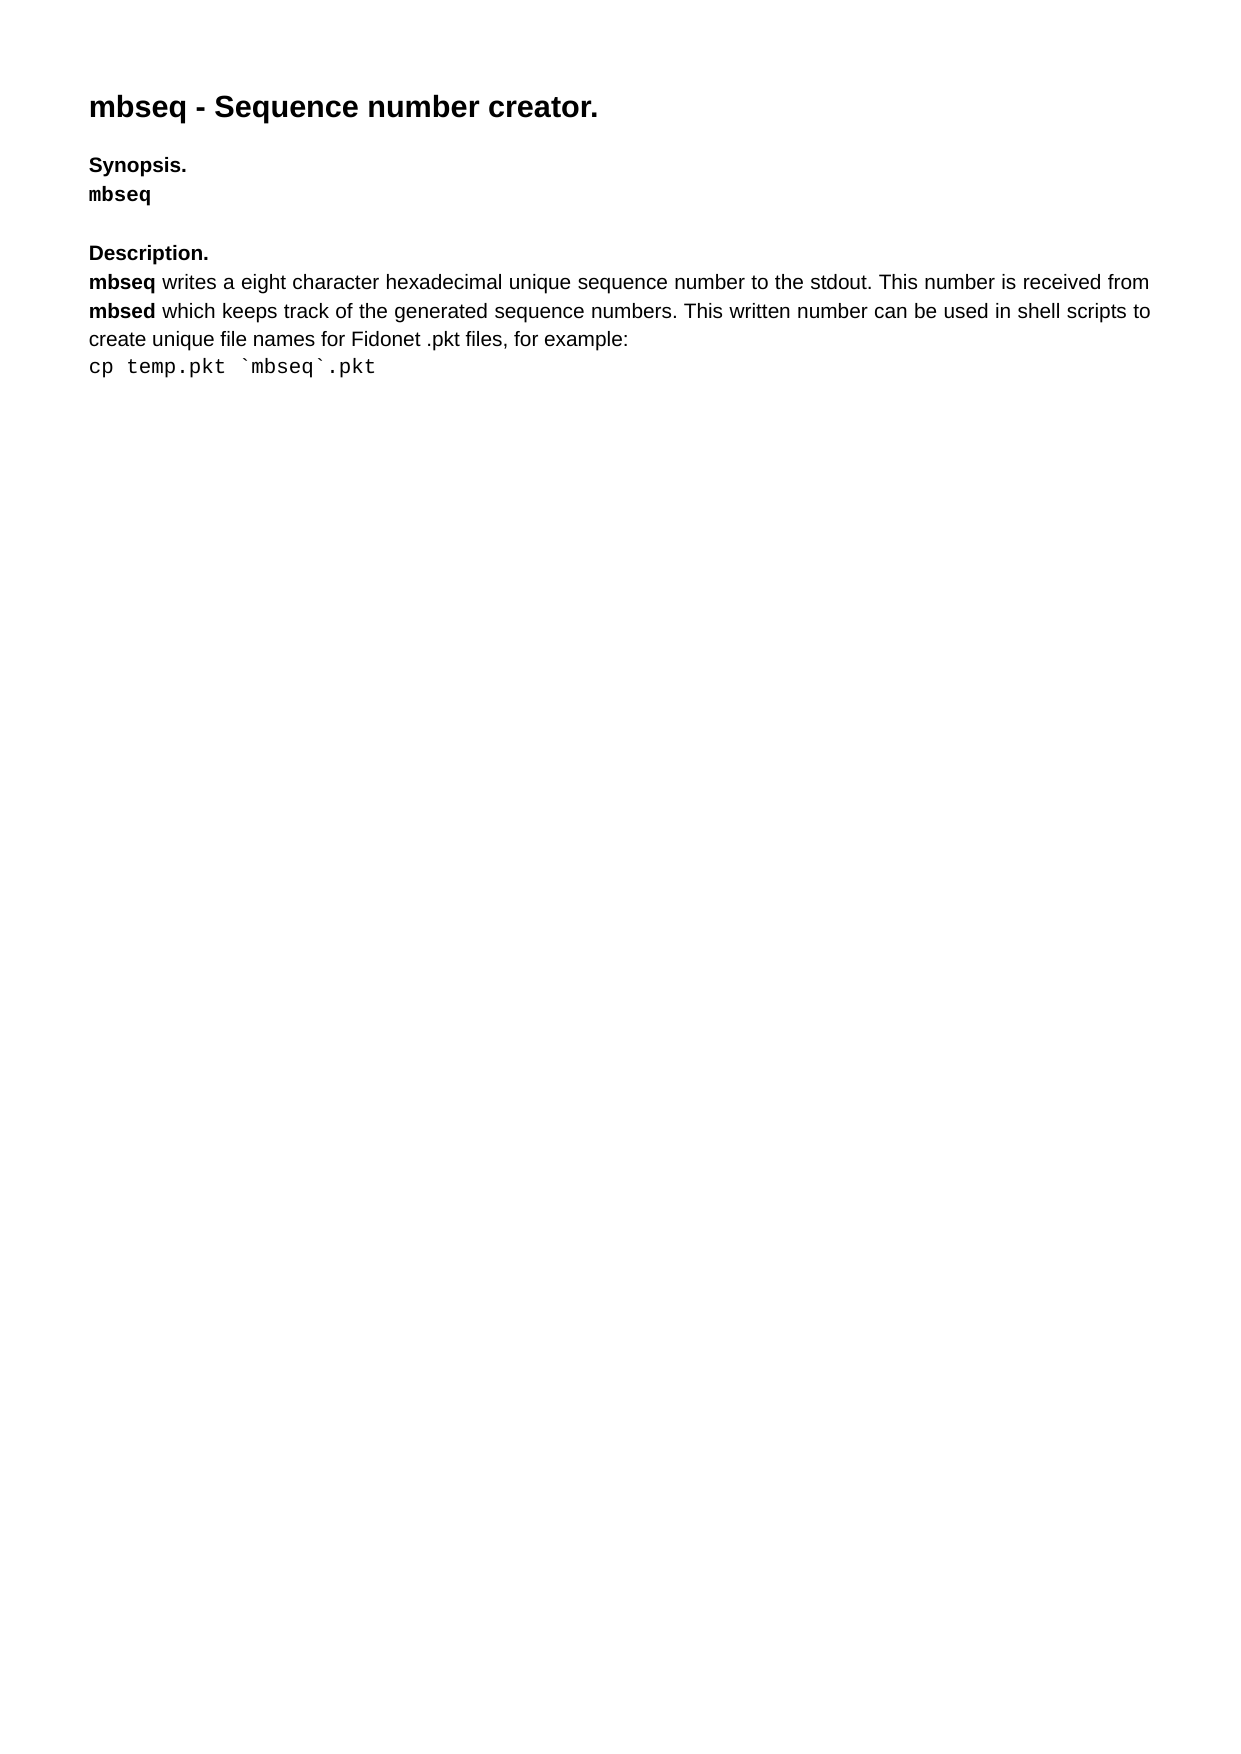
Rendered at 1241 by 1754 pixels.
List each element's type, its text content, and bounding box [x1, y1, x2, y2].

subtitle mbseq - Sequence number creator. [88, 88, 1152, 124]
text mbseq writes a eight character hexadecimal unique sequence number to the stdout. This number is received from mbsed which keeps track of the generated sequence numbers. This written number can be used in shell scripts to create unique file names for Fidonet .pkt files, for example: [88, 270, 1152, 351]
text cp temp.pkt `mbseq`.pkt [88, 356, 1152, 380]
text mbseq [88, 181, 1152, 207]
text Synopsis. [88, 153, 1152, 177]
text Description. [88, 241, 1152, 265]
